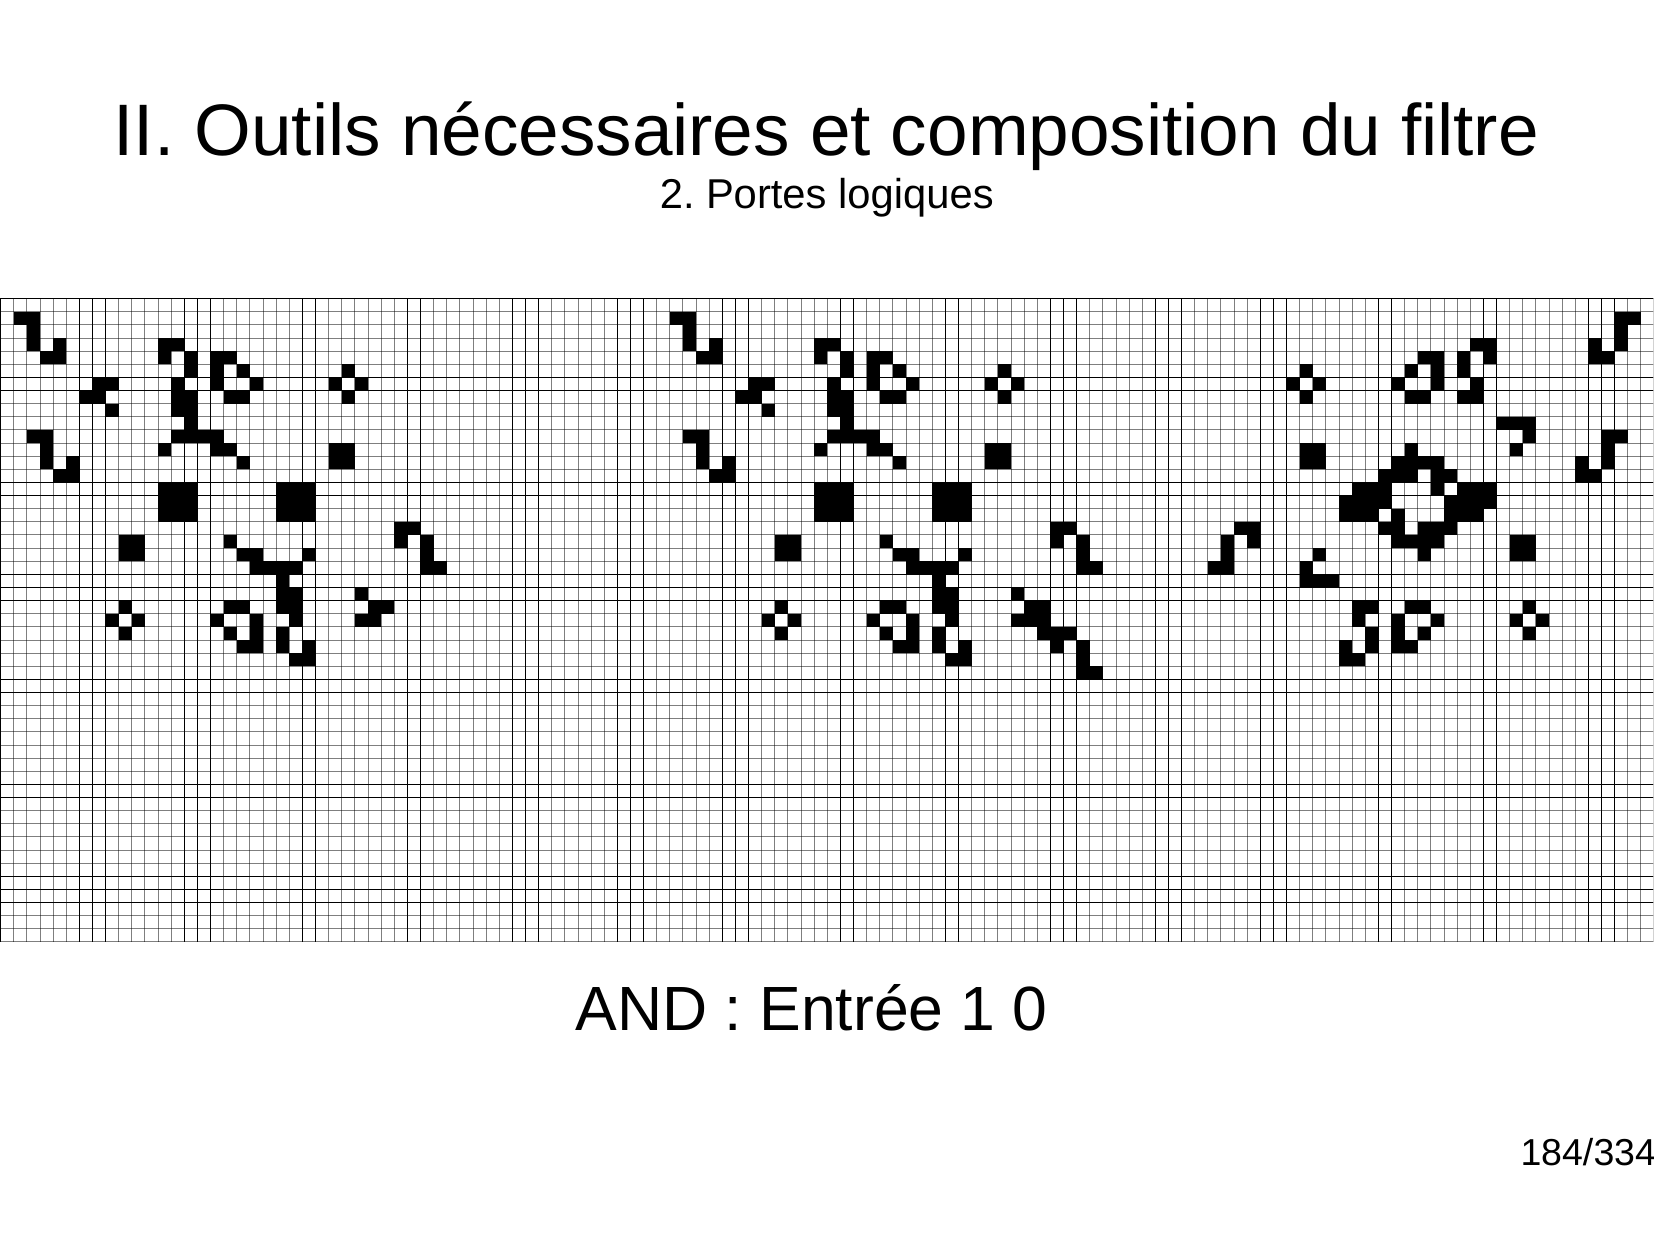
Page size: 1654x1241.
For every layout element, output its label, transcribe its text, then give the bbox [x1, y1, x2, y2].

text_box <number>/334 [1505, 1124, 1654, 1182]
text_box AND : Entrée 1 0 [561, 966, 1064, 1052]
picture [0, 298, 1654, 942]
title II. Outils nécessaires et composition du filtre 2. Portes logiques [82, 49, 1571, 257]
